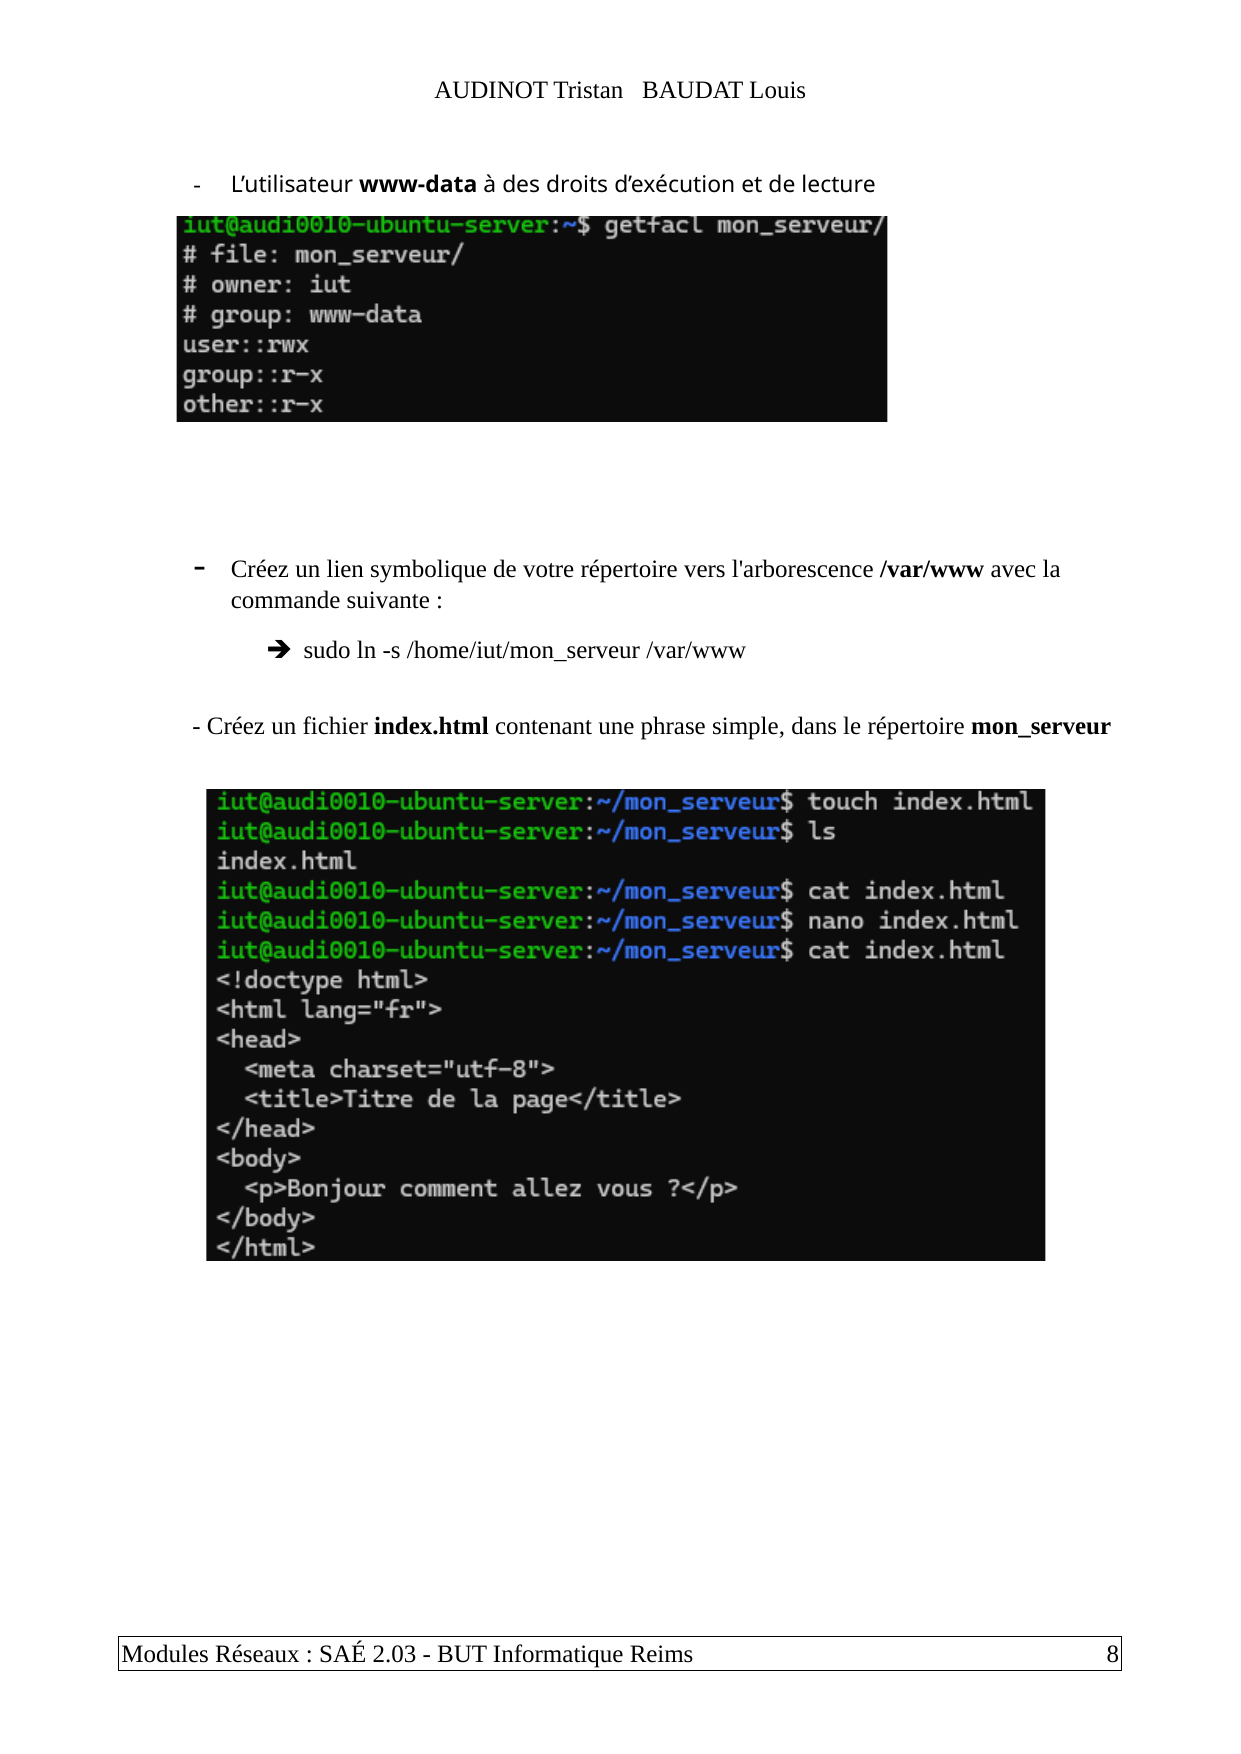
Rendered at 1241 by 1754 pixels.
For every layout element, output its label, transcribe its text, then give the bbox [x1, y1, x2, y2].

list L’utilisateur www-data à des droits d’exécution et de lecture [193, 168, 1122, 199]
text - Créez un fichier index.html contenant une phrase simple, dans le répertoire mon_serveur [192, 711, 1122, 740]
list Créez un lien symbolique de votre répertoire vers l'arborescence /var/www avec la commande suivante : [193, 542, 1122, 614]
list sudo ln -s /home/iut/mon_serveur /var/www [266, 635, 1122, 664]
